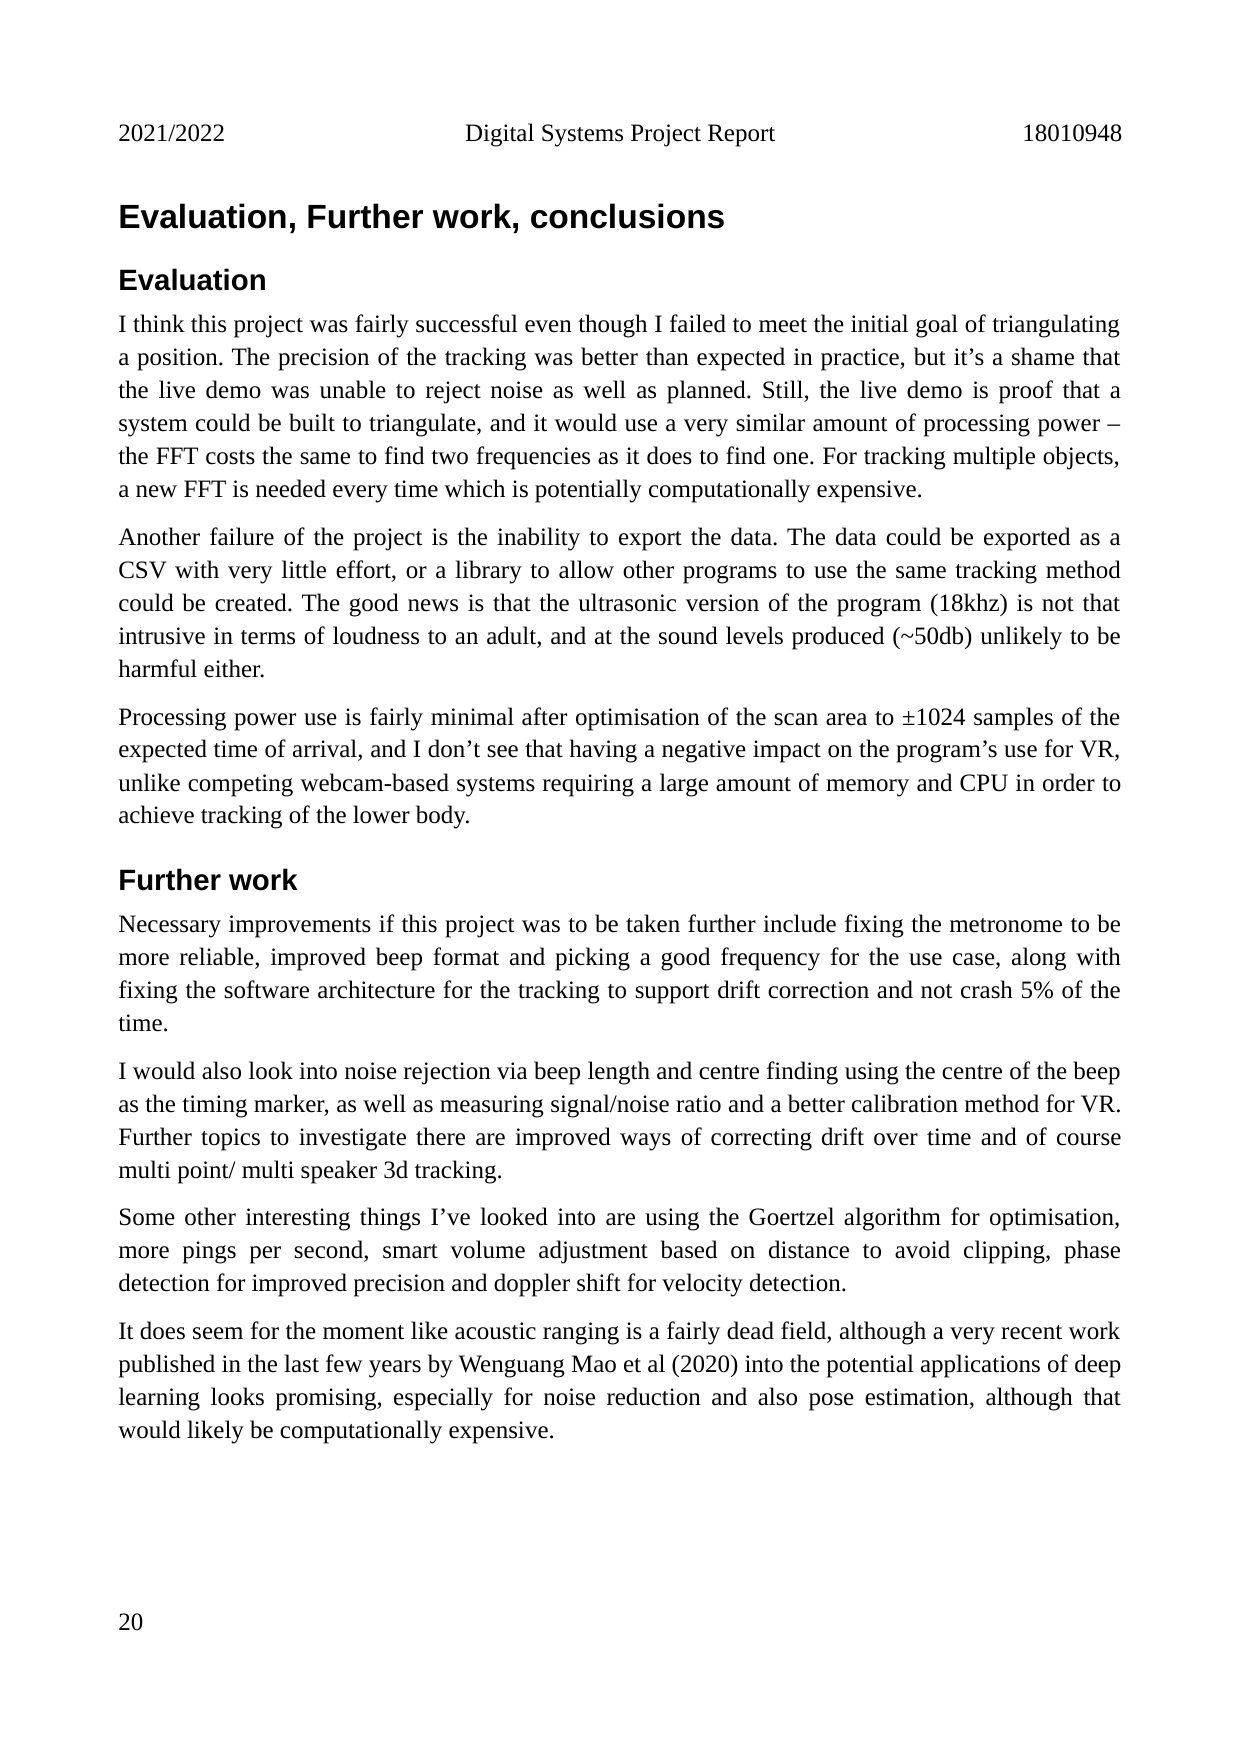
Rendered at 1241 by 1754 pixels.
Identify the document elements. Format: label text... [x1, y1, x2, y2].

subtitle Further work [118, 863, 1122, 897]
text Another failure of the project is the inability to export the data. The data could be exported as a CSV with very little effort, or a library to allow other programs to use the same tracking method could be created. The good news is that the ultrasonic version of the program (18khz) is not that intrusive in terms of loudness to an adult, and at the sound levels produced (~50db) unlikely to be harmful either. [118, 522, 1122, 683]
subtitle Evaluation [118, 263, 1122, 297]
text I think this project was fairly successful even though I failed to meet the initial goal of triangulating a position. The precision of the tracking was better than expected in practice, but it’s a shame that the live demo was unable to reject noise as well as planned. Still, the live demo is proof that a system could be built to triangulate, and it would use a very similar amount of processing power – the FFT costs the same to find two frequencies as it does to find one. For tracking multiple objects, a new FFT is needed every time which is potentially computationally expensive. [118, 309, 1122, 503]
text Processing power use is fairly minimal after optimisation of the scan area to ±1024 samples of the expected time of arrival, and I don’t see that having a negative impact on the program’s use for VR, unlike competing webcam-based systems requiring a large amount of memory and CPU in order to achieve tracking of the lower body. [118, 702, 1122, 829]
text It does seem for the moment like acoustic ranging is a fairly dead field, although a very recent work published in the last few years by Wenguang Mao et al (2020) into the potential applications of deep learning looks promising, especially for noise reduction and also pose estimation, although that would likely be computationally expensive. [118, 1316, 1122, 1444]
text I would also look into noise rejection via beep length and centre finding using the centre of the beep as the timing marker, as well as measuring signal/noise ratio and a better calibration method for VR. Further topics to investigate there are improved ways of correcting drift over time and of course multi point/ multi speaker 3d tracking. [118, 1056, 1122, 1183]
text Some other interesting things I’ve looked into are using the Goertzel algorithm for optimisation, more pings per second, smart volume adjustment based on distance to avoid clipping, phase detection for improved precision and doppler shift for velocity detection. [118, 1202, 1122, 1297]
text Necessary improvements if this project was to be taken further include fixing the metronome to be more reliable, improved beep format and picking a good frequency for the use case, along with fixing the software architecture for the tracking to support drift correction and not crash 5% of the time. [118, 909, 1122, 1037]
subtitle Evaluation, Further work, conclusions [118, 197, 1122, 236]
